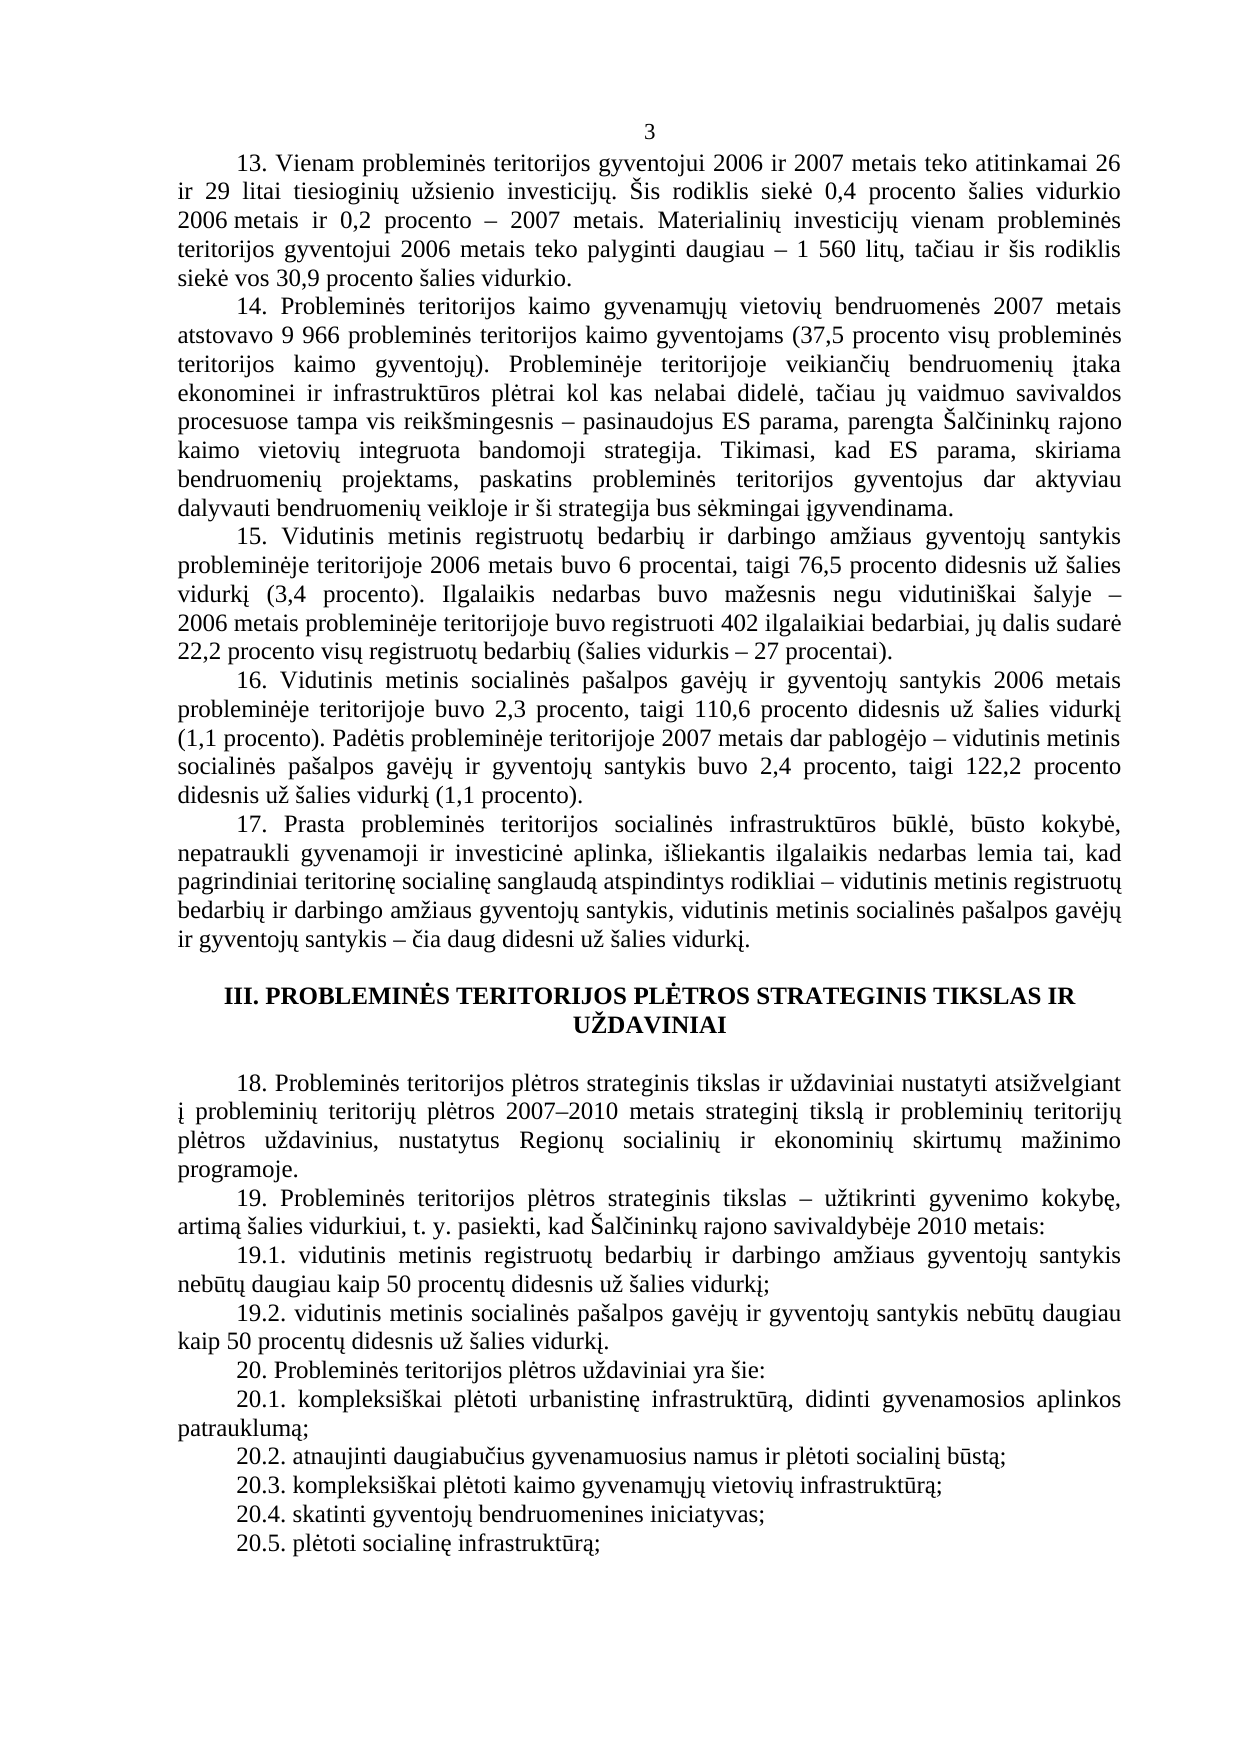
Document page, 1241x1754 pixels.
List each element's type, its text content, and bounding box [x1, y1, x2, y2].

text 20.1. kompleksiškai plėtoti urbanistinę infrastruktūrą, didinti gyvenamosios aplinkos patrauklumą; [177, 1384, 1122, 1441]
text 20.5. plėtoti socialinę infrastruktūrą; [177, 1528, 1122, 1556]
text 20.4. skatinti gyventojų bendruomenines iniciatyvas; [177, 1499, 1122, 1528]
text 19.1. vidutinis metinis registruotų bedarbių ir darbingo amžiaus gyventojų santykis nebūtų daugiau kaip 50 procentų didesnis už šalies vidurkį; [177, 1240, 1122, 1298]
text 19. Probleminės teritorijos plėtros strateginis tikslas – užtikrinti gyvenimo kokybę, artimą šalies vidurkiui, t. y. pasiekti, kad Šalčininkų rajono savivaldybėje 2010 metais: [177, 1183, 1122, 1240]
text 17. Prasta probleminės teritorijos socialinės infrastruktūros būklė, būsto kokybė, nepatraukli gyvenamoji ir investicinė aplinka, išliekantis ilgalaikis nedarbas lemia tai, kad pagrindiniai teritorinę socialinę sanglaudą atspindintys rodikliai – vidutinis metinis registruotų bedarbių ir darbingo amžiaus gyventojų santykis, vidutinis metinis socialinės pašalpos gavėjų ir gyventojų santykis – čia daug didesni už šalies vidurkį. [177, 809, 1122, 953]
text 20. Probleminės teritorijos plėtros uždaviniai yra šie: [177, 1355, 1122, 1384]
text 18. Probleminės teritorijos plėtros strateginis tikslas ir uždaviniai nustatyti atsižvelgiant į probleminių teritorijų plėtros 2007–2010 metais strateginį tikslą ir probleminių teritorijų plėtros uždavinius, nustatytus Regionų socialinių ir ekonominių skirtumų mažinimo programoje. [177, 1068, 1122, 1183]
text 19.2. vidutinis metinis socialinės pašalpos gavėjų ir gyventojų santykis nebūtų daugiau kaip 50 procentų didesnis už šalies vidurkį. [177, 1298, 1122, 1355]
text 16. Vidutinis metinis socialinės pašalpos gavėjų ir gyventojų santykis 2006 metais probleminėje teritorijoje buvo 2,3 procento, taigi 110,6 procento didesnis už šalies vidurkį (1,1 procento). Padėtis probleminėje teritorijoje 2007 metais dar pablogėjo – vidutinis metinis socialinės pašalpos gavėjų ir gyventojų santykis buvo 2,4 procento, taigi 122,2 procento didesnis už šalies vidurkį (1,1 procento). [177, 665, 1122, 809]
text 15. Vidutinis metinis registruotų bedarbių ir darbingo amžiaus gyventojų santykis probleminėje teritorijoje 2006 metais buvo 6 procentai, taigi 76,5 procento didesnis už šalies vidurkį (3,4 procento). Ilgalaikis nedarbas buvo mažesnis negu vidutiniškai šalyje – 2006 metais probleminėje teritorijoje buvo registruoti 402 ilgalaikiai bedarbiai, jų dalis sudarė 22,2 procento visų registruotų bedarbių (šalies vidurkis – 27 procentai). [177, 521, 1122, 665]
text 14. Probleminės teritorijos kaimo gyvenamųjų vietovių bendruomenės 2007 metais atstovavo 9 966 probleminės teritorijos kaimo gyventojams (37,5 procento visų probleminės teritorijos kaimo gyventojų). Probleminėje teritorijoje veikiančių bendruomenių įtaka ekonominei ir infrastruktūros plėtrai kol kas nelabai didelė, tačiau jų vaidmuo savivaldos procesuose tampa vis reikšmingesnis – pasinaudojus ES parama, parengta Šalčininkų rajono kaimo vietovių integruota bandomoji strategija. Tikimasi, kad ES parama, skiriama bendruomenių projektams, paskatins probleminės teritorijos gyventojus dar aktyviau dalyvauti bendruomenių veikloje ir ši strategija bus sėkmingai įgyvendinama. [177, 291, 1122, 521]
text III. PROBLEMINĖS TERITORIJOS PLĖTROS strateginis TIKSLAS IR UŽDAVINIAI [177, 981, 1122, 1039]
text 13. Vienam probleminės teritorijos gyventojui 2006 ir 2007 metais teko atitinkamai 26 ir 29 litai tiesioginių užsienio investicijų. Šis rodiklis siekė 0,4 procento šalies vidurkio 2006 metais ir 0,2 procento – 2007 metais. Materialinių investicijų vienam probleminės teritorijos gyventojui 2006 metais teko palyginti daugiau – 1 560 litų, tačiau ir šis rodiklis siekė vos 30,9 procento šalies vidurkio. [177, 148, 1122, 291]
text 20.2. atnaujinti daugiabučius gyvenamuosius namus ir plėtoti socialinį būstą; [177, 1441, 1122, 1470]
text 20.3. kompleksiškai plėtoti kaimo gyvenamųjų vietovių infrastruktūrą; [177, 1470, 1122, 1499]
